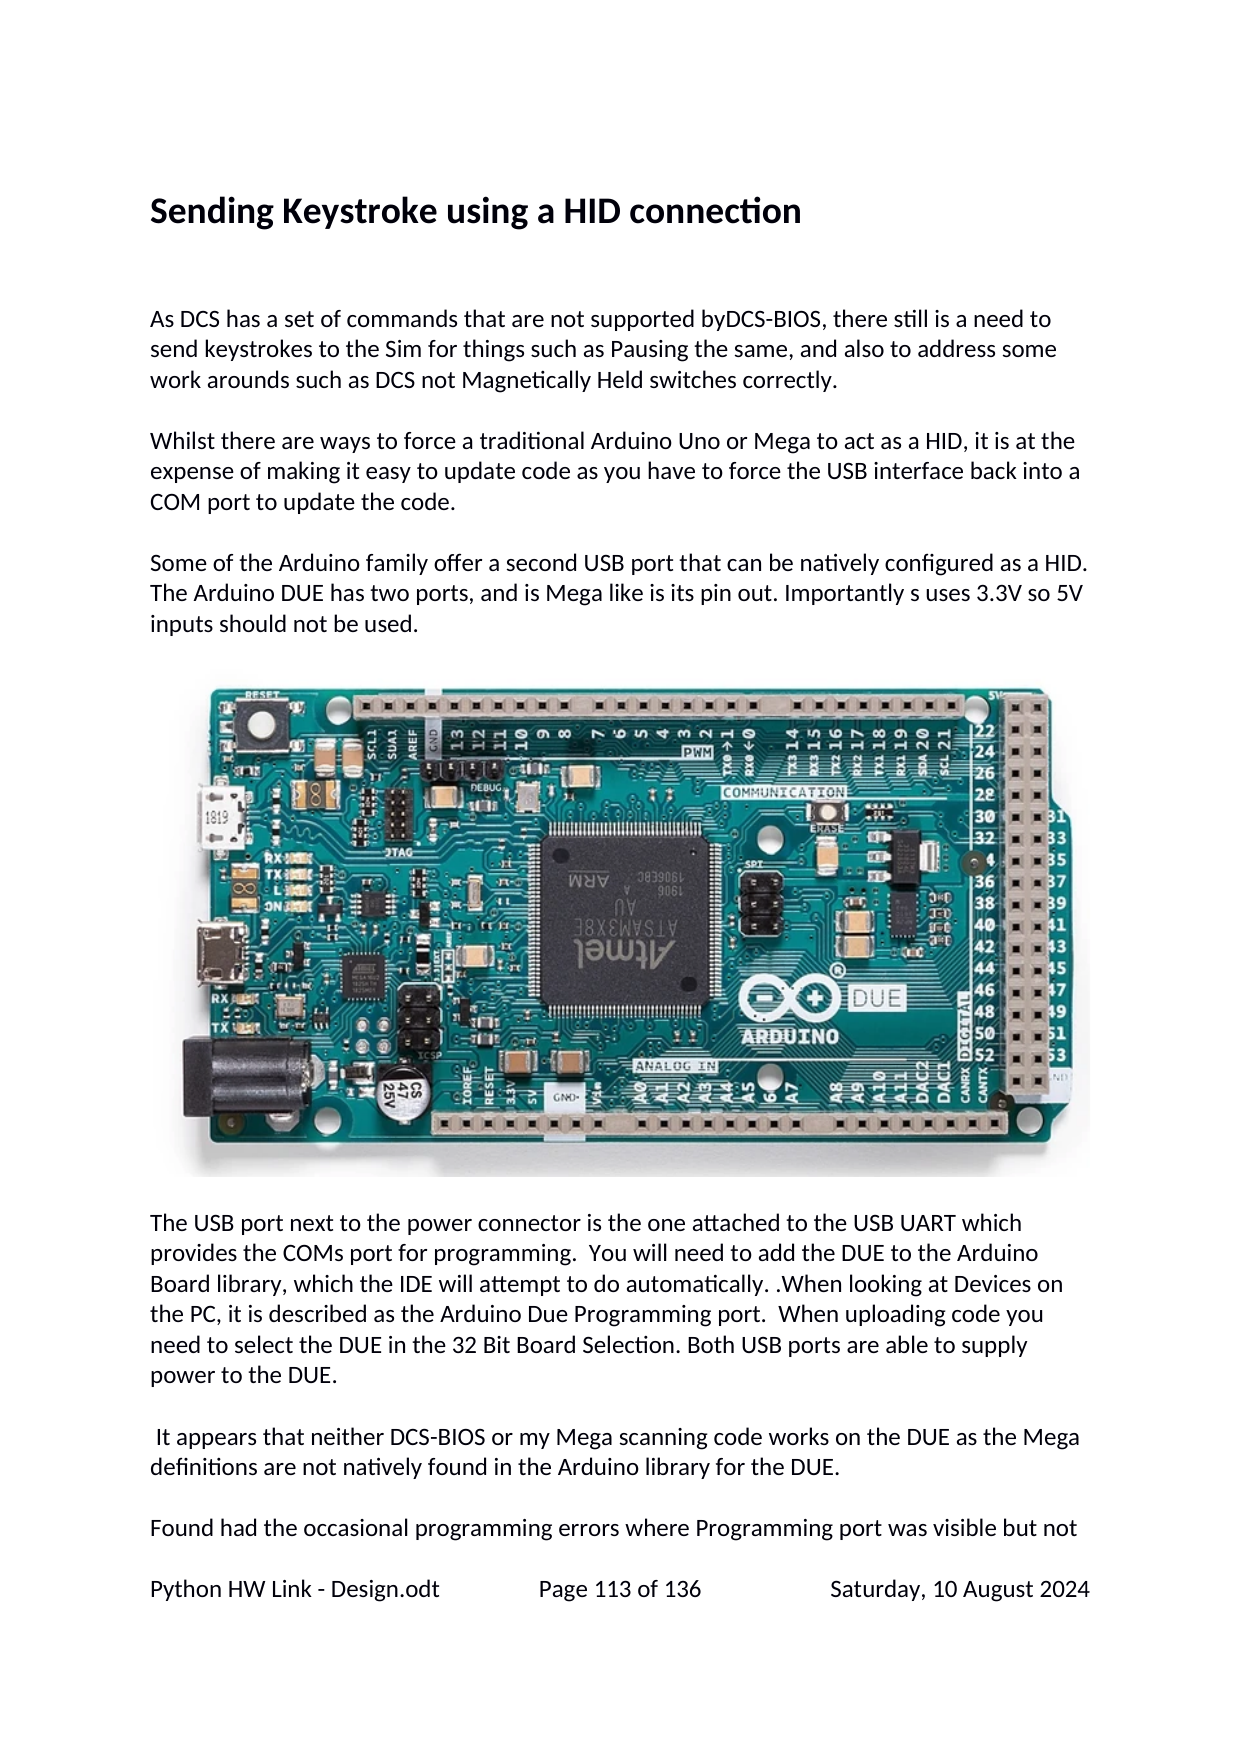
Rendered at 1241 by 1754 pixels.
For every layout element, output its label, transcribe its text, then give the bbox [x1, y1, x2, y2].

text Found had the occasional programming errors where Programming port was visible but not [150, 1512, 1090, 1543]
text As DCS has a set of commands that are not supported byDCS-BIOS, there still is a need to send keystrokes to the Sim for things such as Pausing the same, and also to address some work arounds such as DCS not Magnetically Held switches correctly. [150, 303, 1090, 394]
picture [150, 668, 1091, 1177]
subtitle Sending Keystroke using a HID connection [150, 187, 1090, 233]
text Some of the Arduino family offer a second USB port that can be natively configured as a HID. The Arduino DUE has two ports, and is Mega like is its pin out. Importantly s uses 3.3V so 5V inputs should not be used. [150, 547, 1090, 638]
text Whilst there are ways to force a traditional Arduino Uno or Mega to act as a HID, it is at the expense of making it easy to update code as you have to force the USB interface back into a COM port to update the code. [150, 425, 1090, 516]
text It appears that neither DCS-BIOS or my Mega scanning code works on the DUE as the Mega definitions are not natively found in the Arduino library for the DUE. [150, 1421, 1090, 1482]
text The USB port next to the power connector is the one attached to the USB UART which provides the COMs port for programming. You will need to add the DUE to the Arduino Board library, which the IDE will attempt to do automatically. .When looking at Devices on the PC, it is described as the Arduino Due Programming port. When uploading code you need to select the DUE in the 32 Bit Board Selection. Both USB ports are able to supply power to the DUE. [150, 1207, 1090, 1390]
